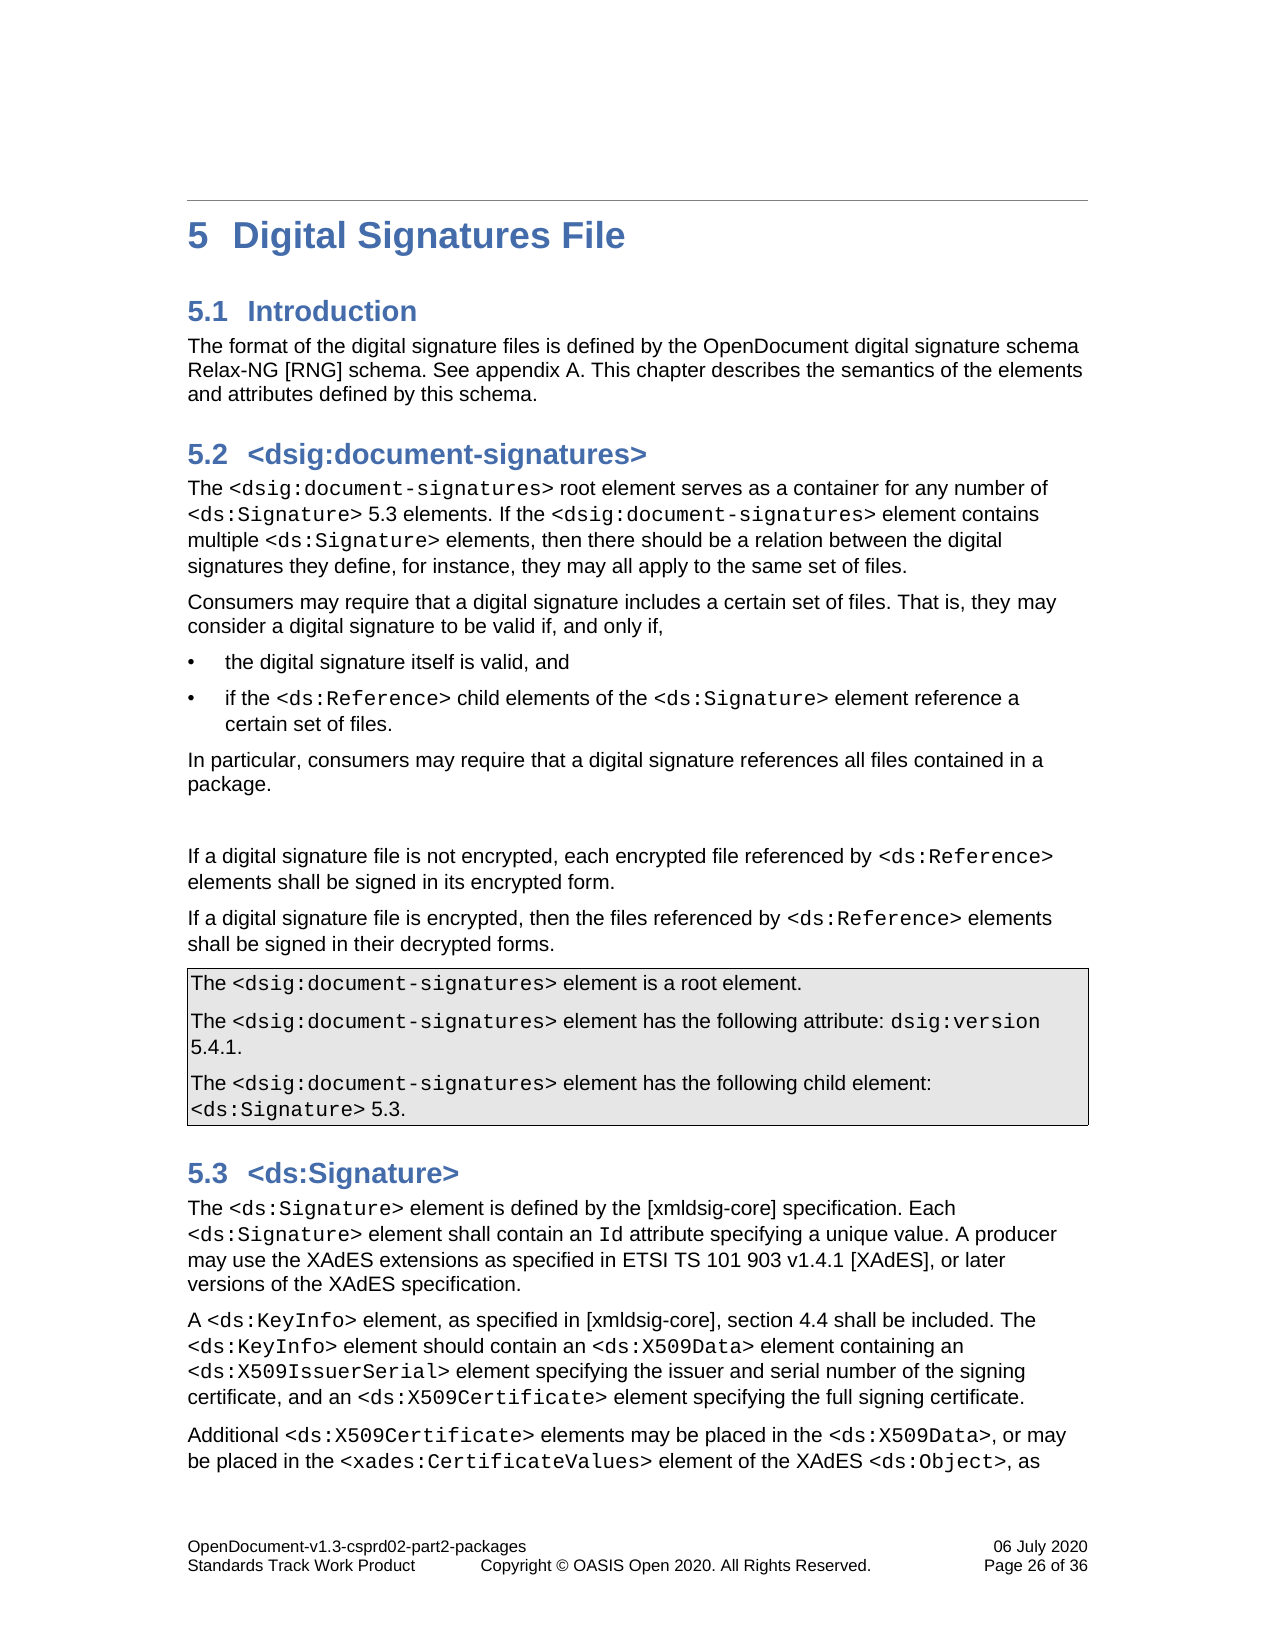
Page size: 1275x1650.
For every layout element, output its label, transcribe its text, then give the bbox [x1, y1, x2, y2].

subtitle <dsig:document-signatures> [187, 437, 1088, 470]
list The <dsig:document-signatures> element is a root element. [188, 969, 1088, 997]
text A <ds:KeyInfo> element, as specified in [xmldsig-core], section 4.4 shall be included. The <ds:KeyInfo> element should contain an <ds:X509Data> element containing an <ds:X509IssuerSerial> element specifying the issuer and serial number of the signing certificate, and an <ds:X509Certificate> element specifying the full signing certificate. [187, 1308, 1088, 1411]
text Additional <ds:X509Certificate> elements may be placed in the <ds:X509Data>, or may be placed in the <xades:CertificateValues> element of the XAdES <ds:Object>, as [187, 1423, 1088, 1475]
subtitle Introduction [187, 294, 1088, 328]
list the digital signature itself is valid, and [187, 650, 1088, 674]
subtitle Digital Signatures File [187, 201, 1088, 257]
list if the <ds:Reference> child elements of the <ds:Signature> element reference a certain set of files. [187, 686, 1088, 736]
list The <dsig:document-signatures> element has the following attribute: dsig:version 5.4.1. [188, 1006, 1088, 1058]
text The format of the digital signature files is defined by the OpenDocument digital signature schema Relax-NG [RNG] schema. See appendix A. This chapter describes the semantics of the elements and attributes defined by this schema. [187, 334, 1088, 406]
text The <ds:Signature> element is defined by the [xmldsig-core] specification. Each <ds:Signature> element shall contain an Id attribute specifying a unique value. A producer may use the XAdES extensions as specified in ETSI TS 101 903 v1.4.1 [XAdES], or later versions of the XAdES specification. [187, 1196, 1088, 1296]
text In particular, consumers may require that a digital signature references all files contained in a package. [187, 748, 1088, 796]
text The <dsig:document-signatures> root element serves as a container for any number of <ds:Signature> 5.3 elements. If the <dsig:document-signatures> element contains multiple <ds:Signature> elements, then there should be a relation between the digital signatures they define, for instance, they may all apply to the same set of files. [187, 476, 1088, 578]
list The <dsig:document-signatures> element has the following child element: <ds:Signature> 5.3. [188, 1067, 1088, 1125]
text If a digital signature file is not encrypted, each encrypted file referenced by <ds:Reference> elements shall be signed in its encrypted form. [187, 844, 1088, 894]
subtitle <ds:Signature> [187, 1156, 1088, 1190]
text Consumers may require that a digital signature includes a certain set of files. That is, they may consider a digital signature to be valid if, and only if, [187, 590, 1088, 638]
text If a digital signature file is encrypted, then the files referenced by <ds:Reference> elements shall be signed in their decrypted forms. [187, 906, 1088, 956]
